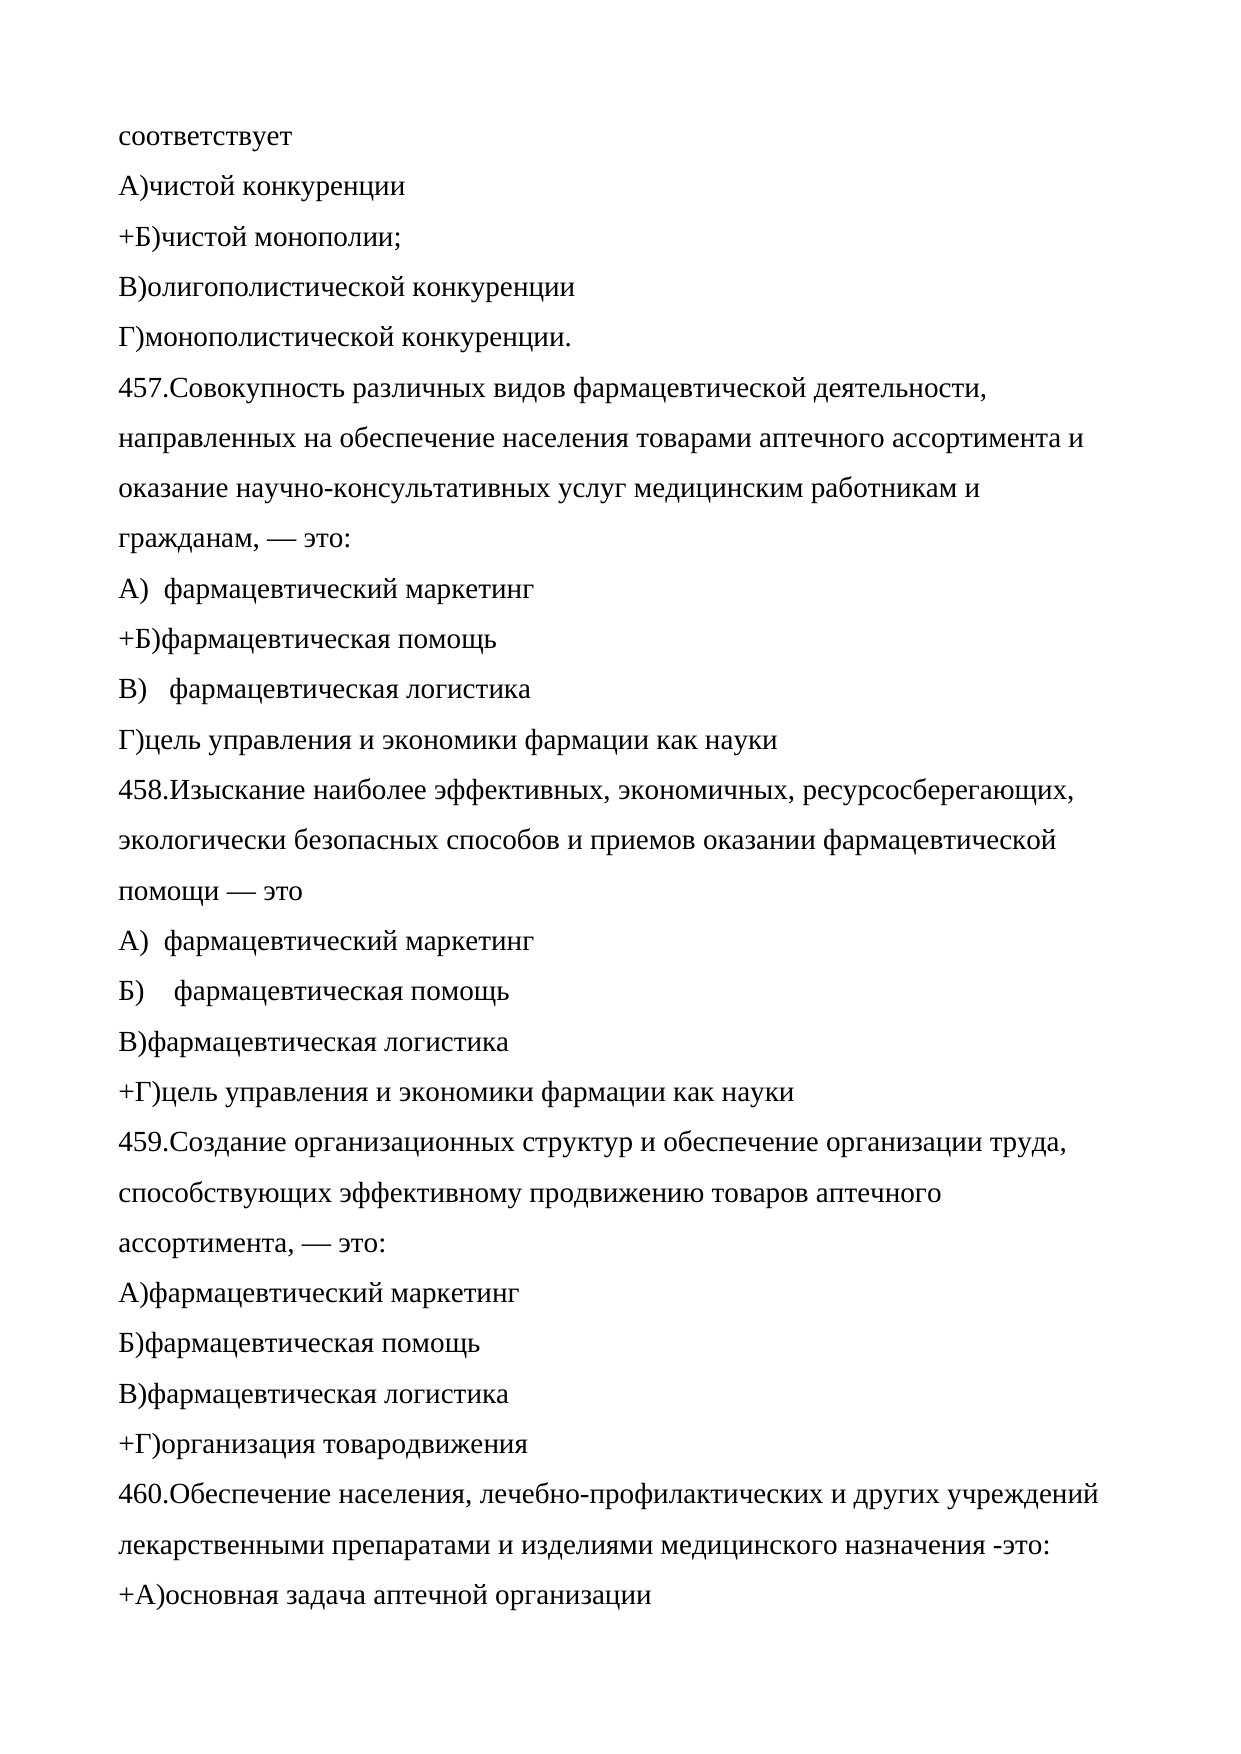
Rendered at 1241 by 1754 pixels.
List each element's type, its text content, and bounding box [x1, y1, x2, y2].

text 459.Создание организационных структур и обеспечение организации труда, способствующих эффективному продвижению товаров аптечного ассортимента, — это: [118, 1124, 1122, 1258]
text А)фармацевтический маркетинг [118, 1275, 1122, 1309]
text +Г)цель управления и экономики фармации как науки [118, 1074, 1122, 1108]
text +Б)фармацевтическая помощь [118, 621, 1122, 655]
text +Б)чистой монополии; [118, 219, 1122, 252]
text А) фармацевтический маркетинг [118, 571, 1122, 604]
text +Г)организация товародвижения [118, 1426, 1122, 1460]
text В) фармацевтическая логистика [118, 672, 1122, 705]
text Г)цель управления и экономики фармации как науки [118, 722, 1122, 755]
text А)чистой конкуренции [118, 168, 1122, 202]
text Г)монополистической конкуренции. [118, 319, 1122, 353]
text соответствует [118, 118, 1122, 152]
text Б)фармацевтическая помощь [118, 1326, 1122, 1359]
text 460.Обеспечение населения, лечебно-профилактических и других учреждений лекарственными препаратами и изделиями медицинского назначения -это: [118, 1477, 1122, 1560]
text В)олигополистической конкуренции [118, 269, 1122, 303]
text В)фармацевтическая логистика [118, 1024, 1122, 1057]
text Б) фармацевтическая помощь [118, 973, 1122, 1007]
text +А)основная задача аптечной организации [118, 1577, 1122, 1611]
text А) фармацевтический маркетинг [118, 923, 1122, 957]
text В)фармацевтическая логистика [118, 1376, 1122, 1409]
text 457.Совокупность различных видов фармацевтической деятельности, направленных на обеспечение населения товарами аптечного ассортимента и оказание научно-консультативных услуг медицинским работникам и гражданам, — это: [118, 370, 1122, 554]
text 458.Изыскание наиболее эффективных, экономичных, ресурсосберегающих, экологически безопасных способов и приемов оказании фармацевтической помощи — это [118, 772, 1122, 906]
